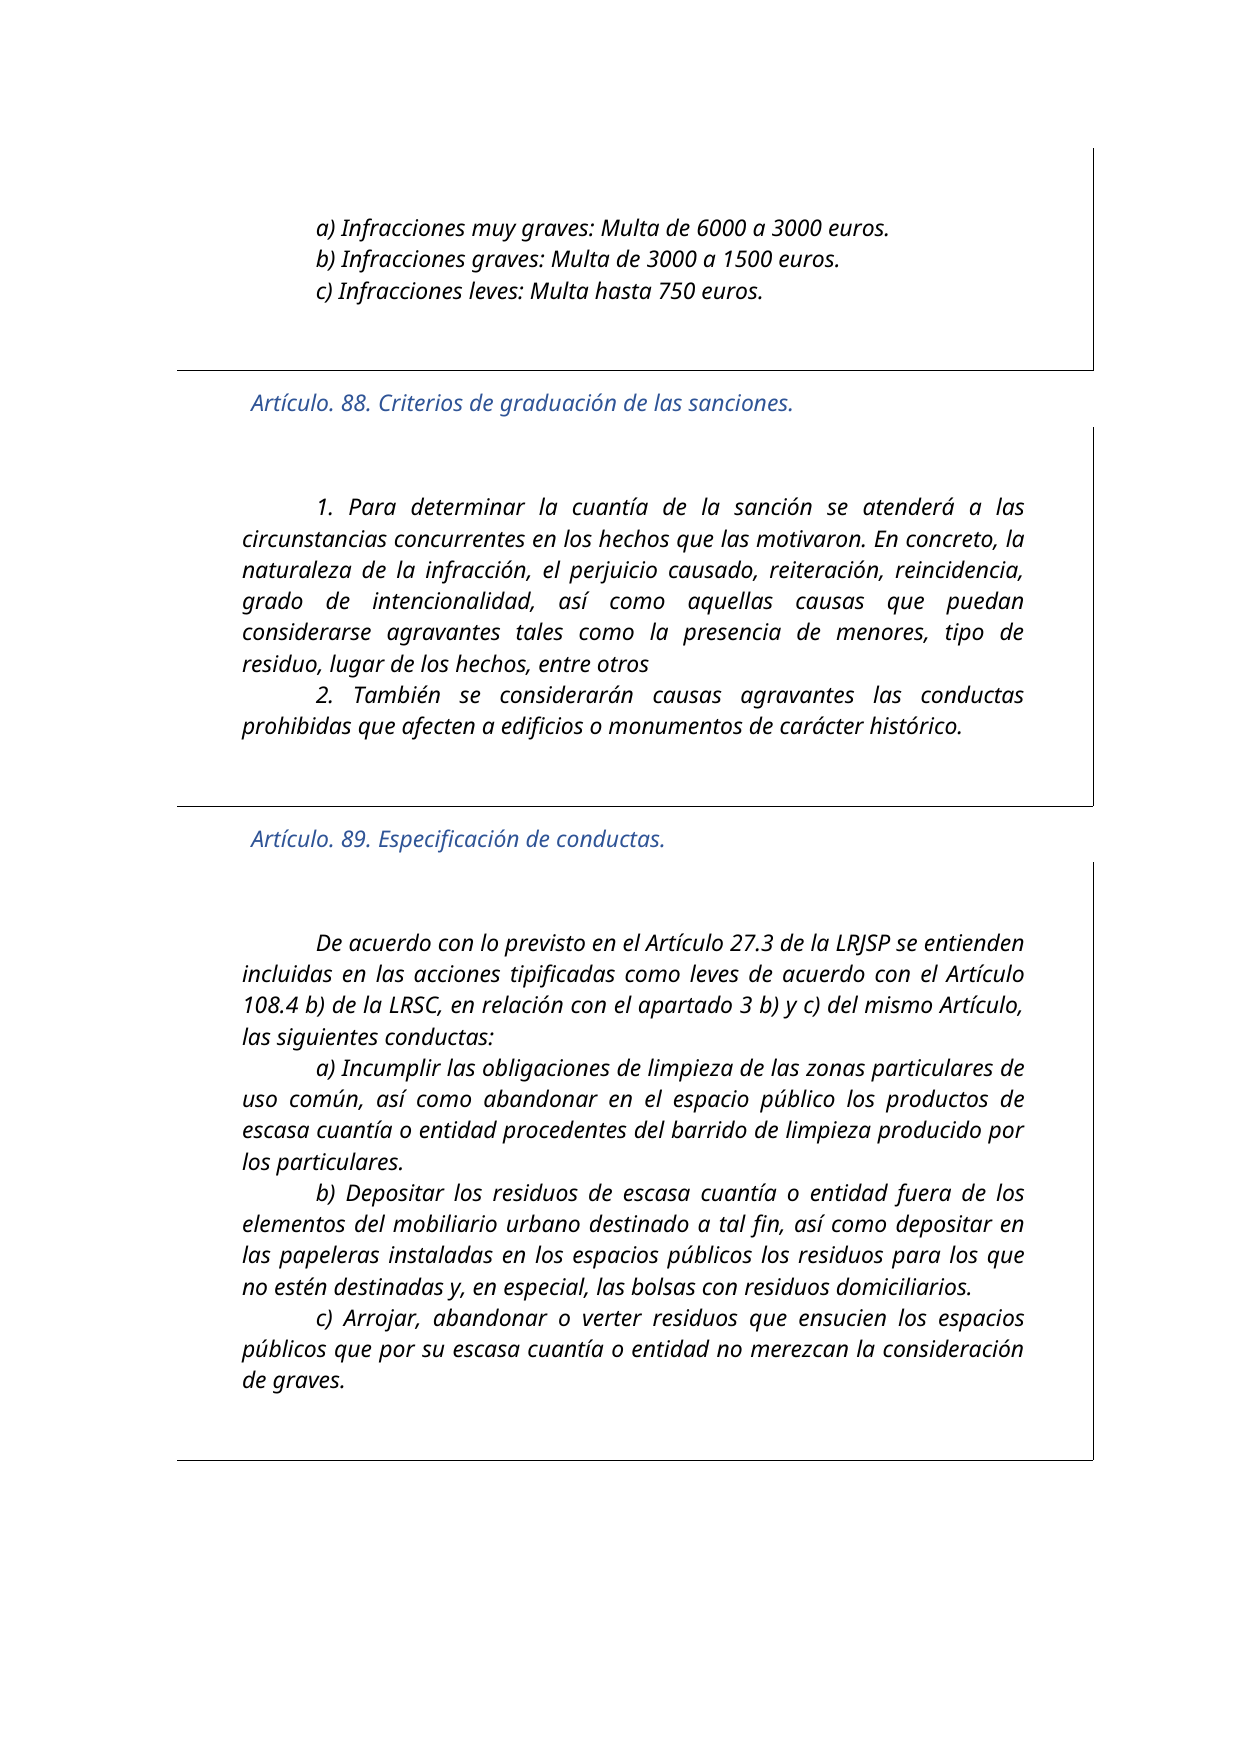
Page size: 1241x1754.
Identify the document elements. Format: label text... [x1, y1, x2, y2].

text c) Infracciones leves: Multa hasta 750 euros. [177, 275, 1093, 370]
text 1. Para determinar la cuantía de la sanción se atenderá a las circunstancias concurrentes en los hechos que las motivaron. En concreto, la naturaleza de la infracción, el perjuicio causado, reiteración, reincidencia, grado de intencionalidad, así como aquellas causas que puedan considerarse agravantes tales como la presencia de menores, tipo de residuo, lugar de los hechos, entre otros [177, 427, 1093, 679]
text De acuerdo con lo previsto en el Artículo 27.3 de la LRJSP se entienden incluidas en las acciones tipificadas como leves de acuerdo con el Artículo 108.4 b) de la LRSC, en relación con el apartado 3 b) y c) del mismo Artículo, las siguientes conductas: [177, 862, 1093, 1052]
text a) Incumplir las obligaciones de limpieza de las zonas particulares de uso común, así como abandonar en el espacio público los productos de escasa cuantía o entidad procedentes del barrido de limpieza producido por los particulares. [177, 1052, 1093, 1177]
text b) Infracciones graves: Multa de 3000 a 1500 euros. [177, 243, 1093, 275]
subtitle Artículo. 89. Especificación de conductas. [177, 823, 1093, 854]
text c) Arrojar, abandonar o verter residuos que ensucien los espacios públicos que por su escasa cuantía o entidad no merezcan la consideración de graves. [177, 1302, 1093, 1460]
subtitle Artículo. 88. Criterios de graduación de las sanciones. [177, 387, 1093, 418]
text a) Infracciones muy graves: Multa de 6000 a 3000 euros. [177, 148, 1093, 243]
text 2. También se considerarán causas agravantes las conductas prohibidas que afecten a edificios o monumentos de carácter histórico. [177, 679, 1093, 806]
text b) Depositar los residuos de escasa cuantía o entidad fuera de los elementos del mobiliario urbano destinado a tal fin, así como depositar en las papeleras instaladas en los espacios públicos los residuos para los que no estén destinadas y, en especial, las bolsas con residuos domiciliarios. [177, 1177, 1093, 1302]
